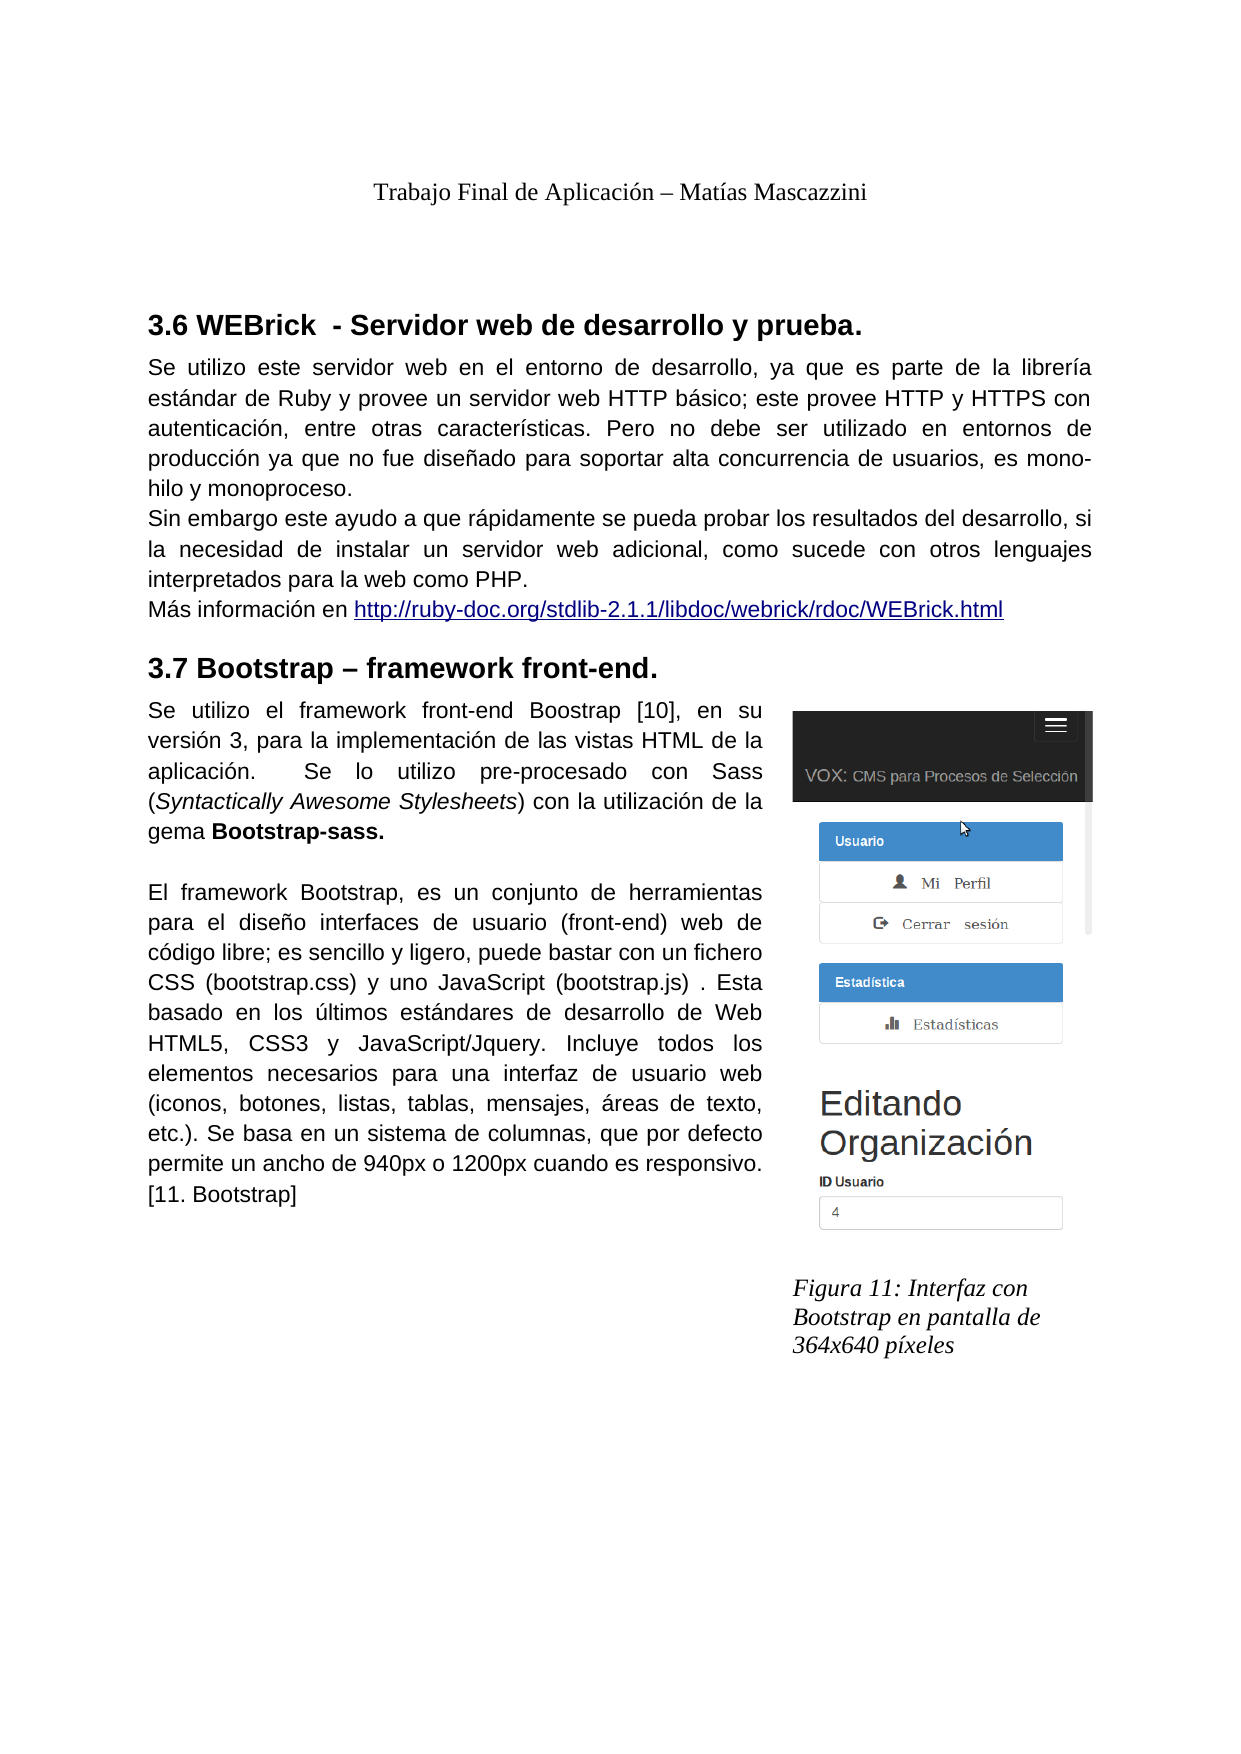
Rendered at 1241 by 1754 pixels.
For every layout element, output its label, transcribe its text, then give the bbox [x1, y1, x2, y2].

text Se utilizo este servidor web en el entorno de desarrollo, ya que es parte de la librería estándar de Ruby y provee un servidor web HTTP básico; este provee HTTP y HTTPS con autenticación, entre otras características. Pero no debe ser utilizado en entornos de producción ya que no fue diseñado para soportar alta concurrencia de usuarios, es mono-hilo y monoproceso. [148, 354, 1093, 502]
picture [792, 711, 1093, 1232]
subtitle 3.7 Bootstrap – framework front-end. [148, 651, 1093, 685]
text Más información en http://ruby-doc.org/stdlib-2.1.1/libdoc/webrick/rdoc/WEBrick.html [148, 596, 1093, 622]
text El framework Bootstrap, es un conjunto de herramientas para el diseño interfaces de usuario (front-end) web de código libre; es sencillo y ligero, puede bastar con un fichero CSS (bootstrap.css) y uno JavaScript (bootstrap.js) . Esta basado en los últimos estándares de desarrollo de Web HTML5, CSS3 y JavaScript/Jquery. Incluye todos los elementos necesarios para una interfaz de usuario web (iconos, botones, listas, tablas, mensajes, áreas de texto, etc.). Se basa en un sistema de columnas, que por defecto permite un ancho de 940px o 1200px cuando es responsivo. [11. Bootstrap] [148, 878, 792, 1207]
text [793, 1232, 1093, 1273]
text Figura 11: Interfaz con Bootstrap en pantalla de 364x640 píxeles [793, 1273, 1093, 1359]
text Se utilizo el framework front-end Boostrap [10], en su versión 3, para la implementación de las vistas HTML de la aplicación. Se lo utilizo pre-procesado con Sass (Syntactically Awesome Stylesheets) con la utilización de la gema Bootstrap-sass. [148, 697, 1093, 844]
text Sin embargo este ayudo a que rápidamente se pueda probar los resultados del desarrollo, si la necesidad de instalar un servidor web adicional, como sucede con otros lenguajes interpretados para la web como PHP. [148, 505, 1093, 592]
subtitle 3.6 WEBrick - Servidor web de desarrollo y prueba. [148, 308, 1093, 342]
